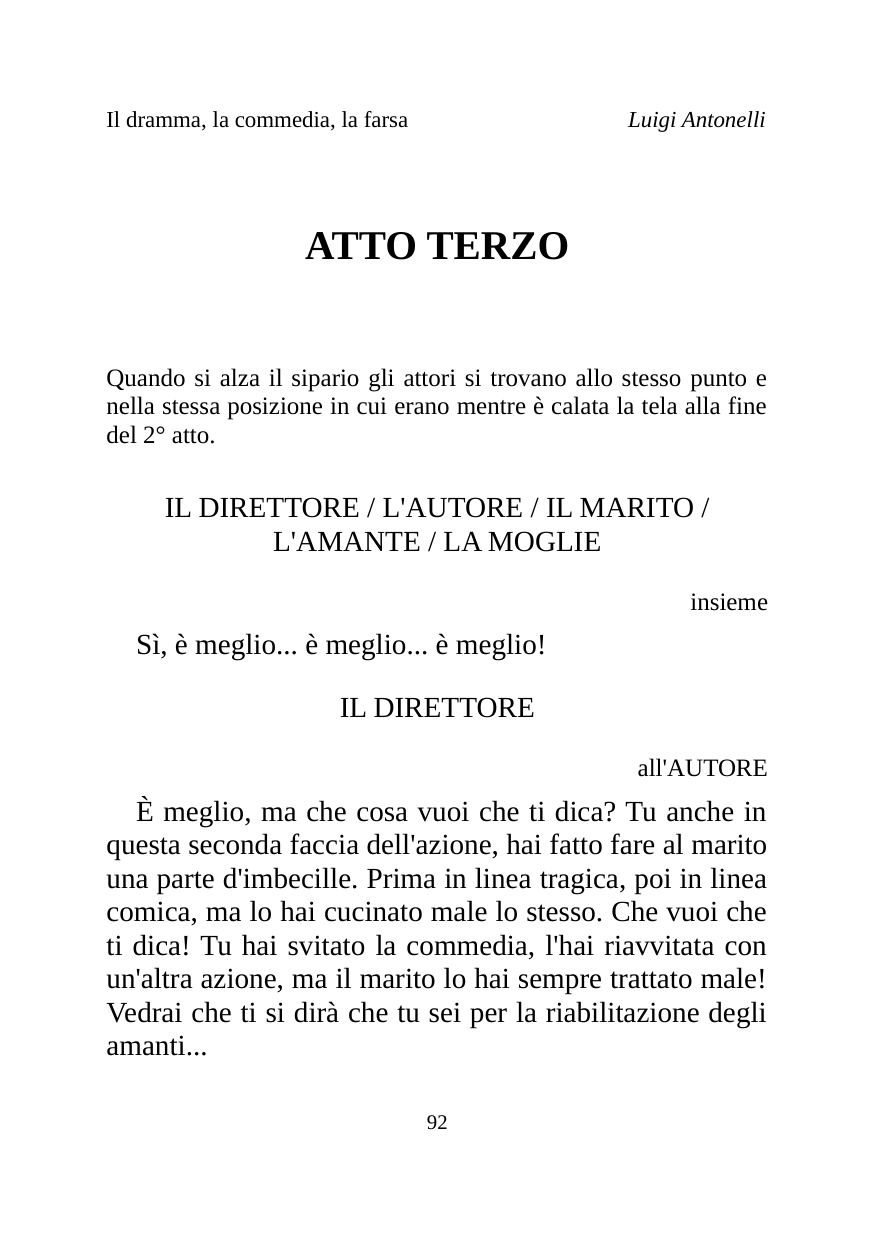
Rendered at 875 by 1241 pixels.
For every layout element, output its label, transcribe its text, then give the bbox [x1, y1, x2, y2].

text Quando si alza il sipario gli attori si trovano allo stesso punto e nella stessa posizione in cui erano mentre è calata la tela alla fine del 2° atto. [106, 363, 768, 449]
text IL DIRETTORE / L'AUTORE / IL MARITO / L'AMANTE / LA MOGLIE [106, 490, 768, 557]
text È meglio, ma che cosa vuoi che ti dica? Tu anche in questa seconda faccia dell'azione, hai fatto fare al marito una parte d'imbecille. Prima in linea tragica, poi in linea comica, ma lo hai cucinato male lo stesso. Che vuoi che ti dica! Tu hai svitato la commedia, l'hai riavvitata con un'altra azione, ma il marito lo hai sempre trattato male! Vedrai che ti si dirà che tu sei per la riabilitazione degli amanti... [106, 794, 768, 1062]
text insieme [431, 587, 768, 615]
text IL DIRETTORE [106, 690, 768, 724]
text Sì, è meglio... è meglio... è meglio! [106, 627, 768, 661]
subtitle ATTO TERZO [106, 221, 768, 268]
text all'AUTORE [431, 753, 768, 782]
